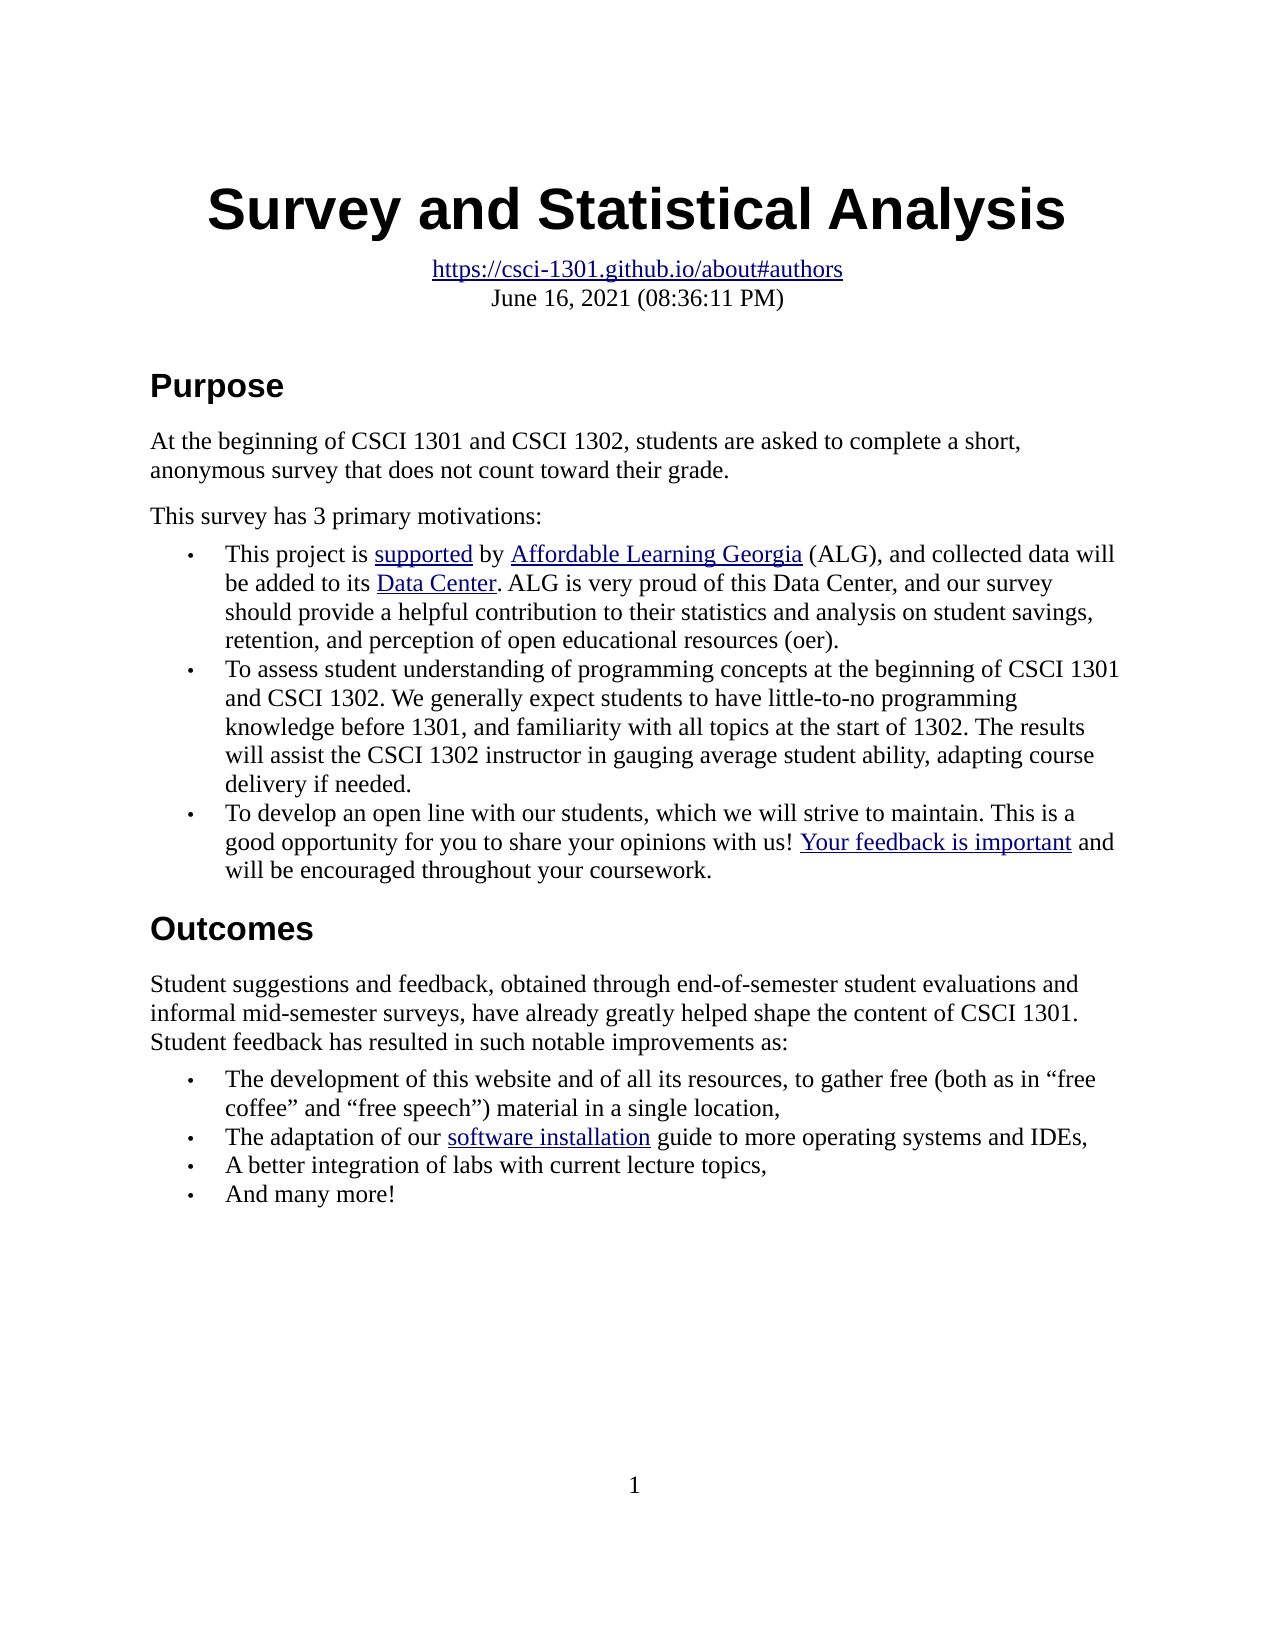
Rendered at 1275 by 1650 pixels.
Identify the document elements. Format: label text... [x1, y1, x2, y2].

text At the beginning of CSCI 1301 and CSCI 1302, students are asked to complete a short, anonymous survey that does not count toward their grade. [150, 426, 1125, 483]
list To assess student understanding of programming concepts at the beginning of CSCI 1301 and CSCI 1302. We generally expect students to have little-to-no programming knowledge before 1301, and familiarity with all topics at the start of 1302. The results will assist the CSCI 1302 instructor in gauging average student ability, adapting course delivery if needed. [187, 654, 1125, 798]
subtitle Purpose [150, 366, 1125, 404]
list To develop an open line with our students, which we will strive to maintain. This is a good opportunity for you to share your opinions with us! Your feedback is important and will be encouraged throughout your coursework. [187, 798, 1125, 884]
list The adaptation of our software installation guide to more operating systems and IDEs, [187, 1122, 1125, 1151]
subtitle Outcomes [150, 909, 1125, 948]
list A better integration of labs with current lecture topics, [187, 1151, 1125, 1179]
list And many more! [187, 1179, 1125, 1208]
text This survey has 3 primary motivations: [150, 501, 1125, 530]
text https://csci-1301.github.io/about#authors [150, 254, 1125, 283]
text Student suggestions and feedback, obtained through end-of-semester student evaluations and informal mid-semester surveys, have already greatly helped shape the content of CSCI 1301. Student feedback has resulted in such notable improvements as: [150, 969, 1125, 1055]
text June 16, 2021 (08:36:11 PM) [150, 283, 1125, 312]
list The development of this website and of all its resources, to gather free (both as in “free coffee” and “free speech”) material in a single location, [187, 1064, 1125, 1122]
list This project is supported by Affordable Learning Georgia (ALG), and collected data will be added to its Data Center. ALG is very proud of this Data Center, and our survey should provide a helpful contribution to their statistics and analysis on student savings, retention, and perception of open educational resources (oer). [187, 539, 1125, 654]
title Survey and Statistical Analysis [150, 175, 1125, 242]
